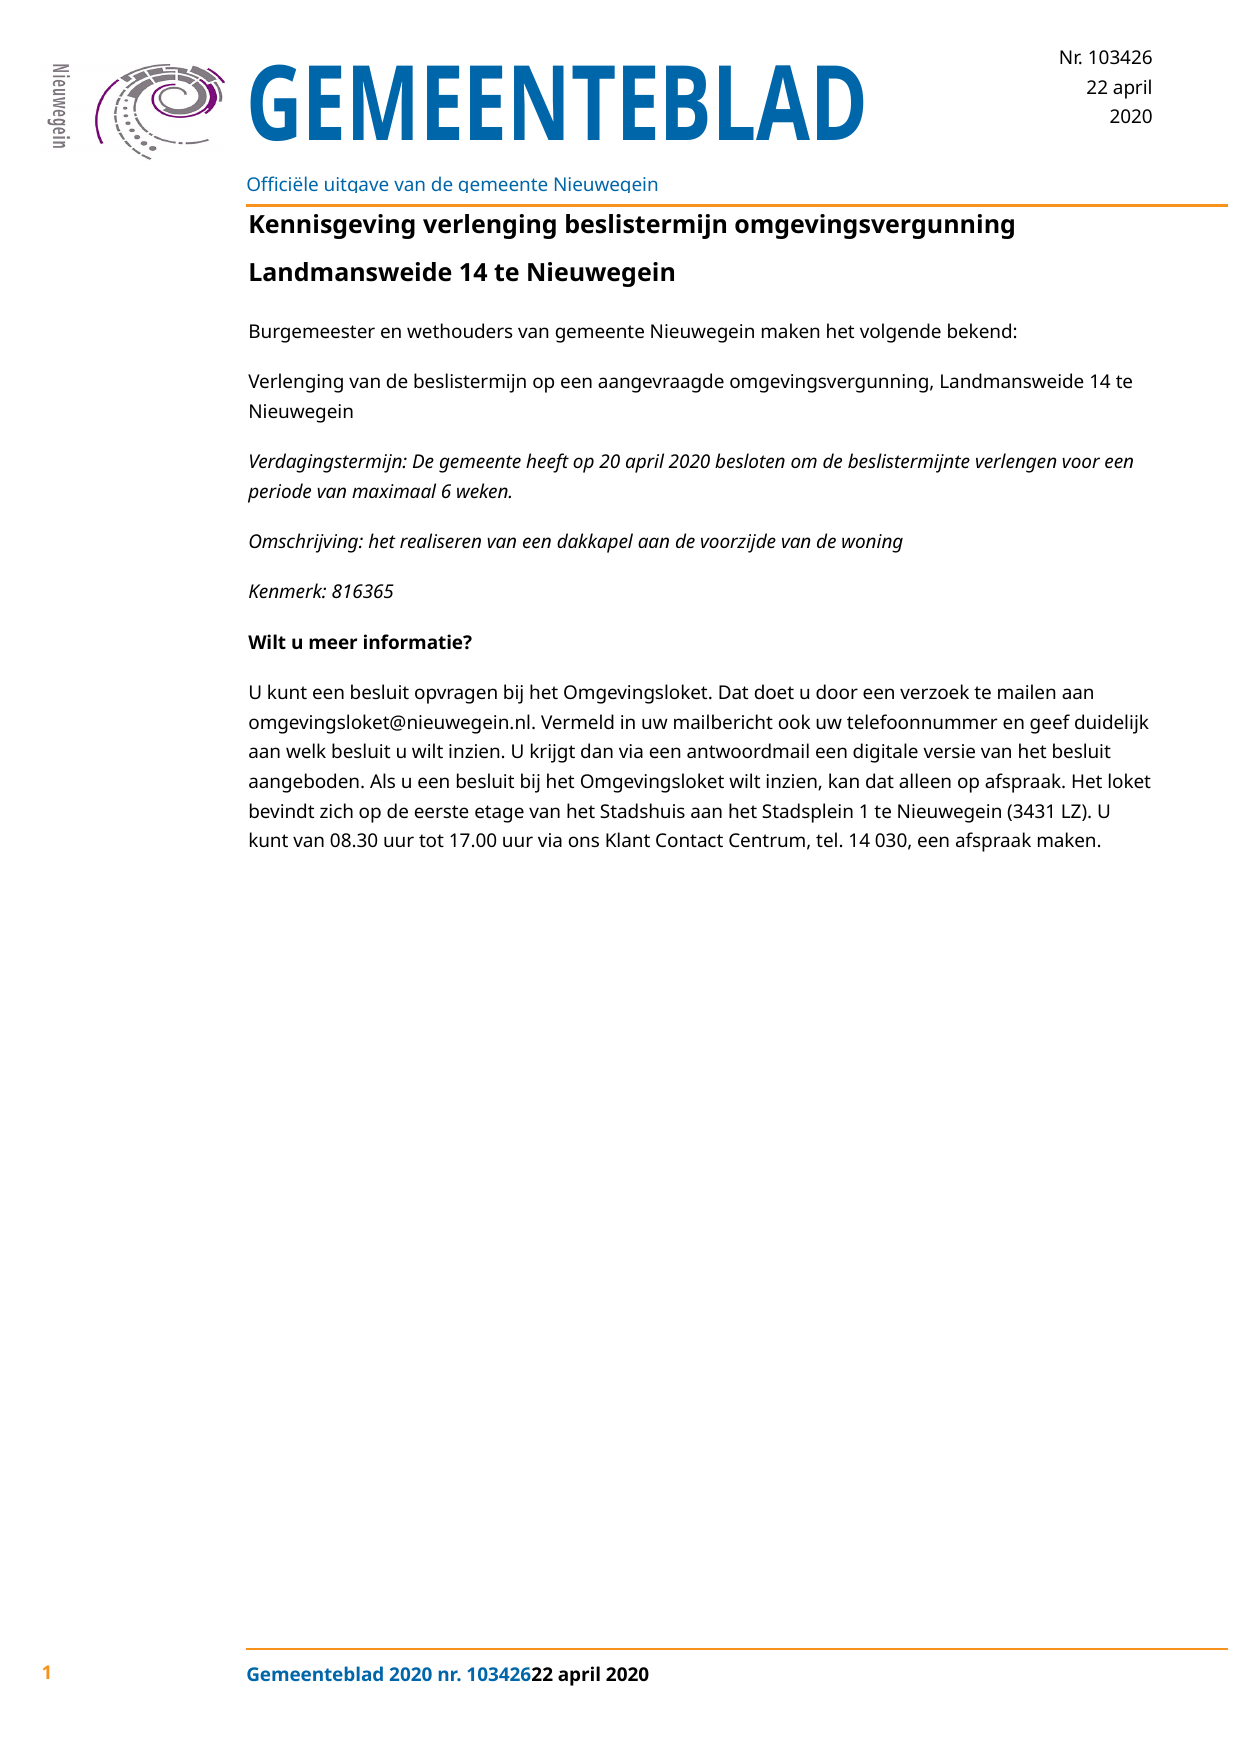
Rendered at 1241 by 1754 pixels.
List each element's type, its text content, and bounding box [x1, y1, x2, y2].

text Burgemeester en wethouders van gemeente Nieuwegein maken het volgende bekend: [248, 318, 1152, 344]
text Verdagingstermijn: De gemeente heeft op 20 april 2020 besloten om de beslistermijnte verlengen voor een periode van maximaal 6 weken. [248, 448, 1152, 504]
text Wilt u meer informatie? [248, 629, 1152, 655]
text Verlenging van de beslistermijn op een aangevraagde omgevingsvergunning, Landmansweide 14 te Nieuwegein [248, 368, 1152, 424]
text Kenmerk: 816365 [248, 579, 1152, 604]
text Kennisgeving verlenging beslistermijn omgevingsvergunning Landmansweide 14 te Nieuwegein [248, 207, 1152, 288]
picture [41, 47, 231, 172]
text Omschrijving: het realiseren van een dakkapel aan de voorzijde van de woning [248, 528, 1152, 554]
text U kunt een besluit opvragen bij het Omgevingsloket. Dat doet u door een verzoek te mailen aan omgevingsloket@nieuwegein.nl. Vermeld in uw mailbericht ook uw telefoonnummer en geef duidelijk aan welk besluit u wilt inzien. U krijgt dan via een antwoordmail een digitale versie van het besluit aangeboden. Als u een besluit bij het Omgevingsloket wilt inzien, kan dat alleen op afspraak. Het loket bevindt zich op de eerste etage van het Stadshuis aan het Stadsplein 1 te Nieuwegein (3431 LZ). U kunt van 08.30 uur tot 17.00 uur via ons Klant Contact Centrum, tel. 14 030, een afspraak maken. [248, 679, 1152, 853]
